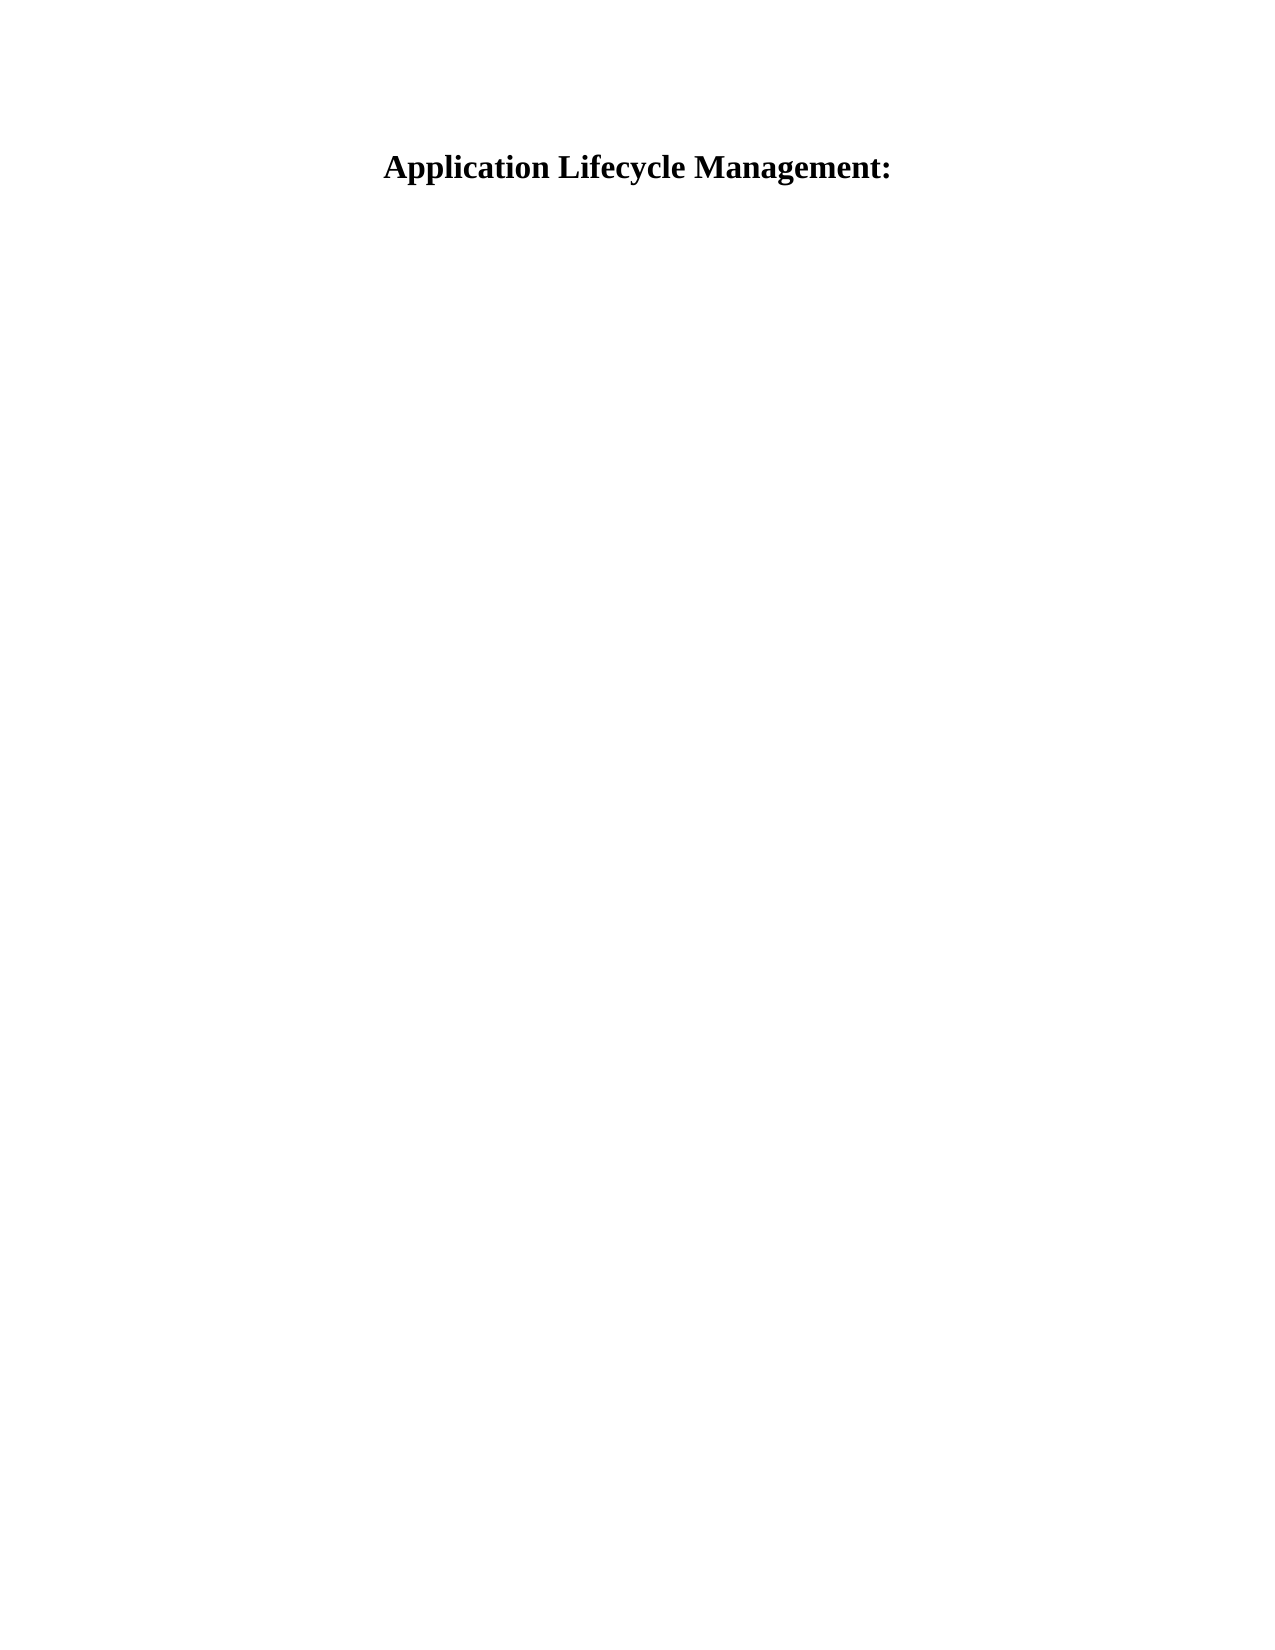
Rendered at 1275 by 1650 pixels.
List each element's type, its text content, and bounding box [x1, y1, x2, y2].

text Application Lifecycle Management: [118, 147, 1157, 185]
